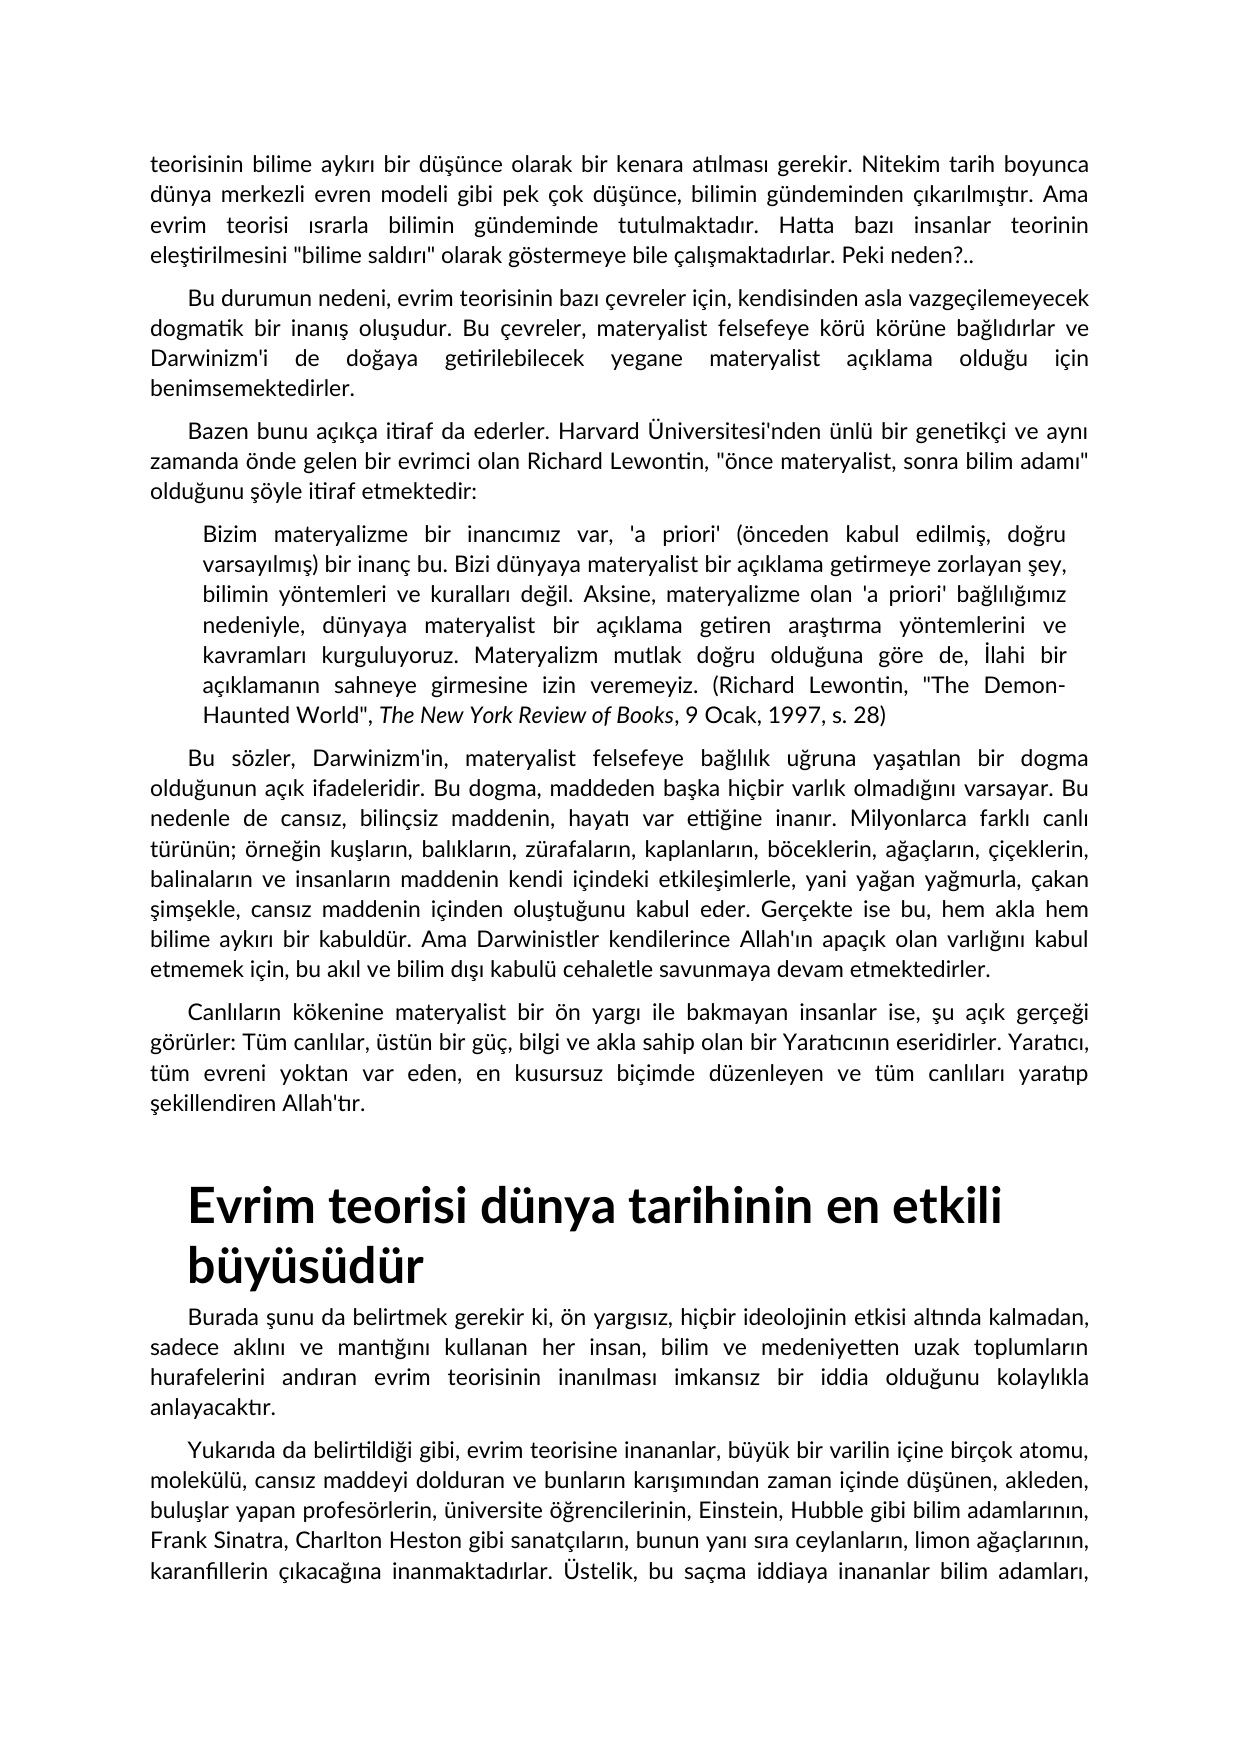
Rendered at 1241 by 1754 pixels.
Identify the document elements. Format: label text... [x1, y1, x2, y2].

text Bazen bunu açıkça itiraf da ederler. Harvard Üniversitesi'nden ünlü bir genetikçi ve aynı zamanda önde gelen bir evrimci olan Richard Lewontin, "önce materyalist, sonra bilim adamı" olduğunu şöyle itiraf etmektedir: [150, 417, 1090, 504]
text Yukarıda da belirtildiği gibi, evrim teorisine inananlar, büyük bir varilin içine birçok atomu, molekülü, cansız maddeyi dolduran ve bunların karışımından zaman içinde düşünen, akleden, buluşlar yapan profesörlerin, üniversite öğrencilerinin, Einstein, Hubble gibi bilim adamlarının, Frank Sinatra, Charlton Heston gibi sanatçıların, bunun yanı sıra ceylanların, limon ağaçlarının, karanfillerin çıkacağına inanmaktadırlar. Üstelik, bu saçma iddiaya inananlar bilim adamları, [150, 1436, 1090, 1584]
text Bizim materyalizme bir inancımız var, 'a priori' (önceden kabul edilmiş, doğru varsayılmış) bir inanç bu. Bizi dünyaya materyalist bir açıklama getirmeye zorlayan şey, bilimin yöntemleri ve kuralları değil. Aksine, materyalizme olan 'a priori' bağlılığımız nedeniyle, dünyaya materyalist bir açıklama getiren araştırma yöntemlerini ve kavramları kurguluyoruz. Materyalizm mutlak doğru olduğuna göre de, İlahi bir açıklamanın sahneye girmesine izin veremeyiz. (Richard Lewontin, "The Demon-Haunted World", The New York Review of Books, 9 Ocak, 1997, s. 28) [202, 520, 1068, 728]
text teorisinin bilime aykırı bir düşünce olarak bir kenara atılması gerekir. Nitekim tarih boyunca dünya merkezli evren modeli gibi pek çok düşünce, bilimin gündeminden çıkarılmıştır. Ama evrim teorisi ısrarla bilimin gündeminde tutulmaktadır. Hatta bazı insanlar teorinin eleştirilmesini "bilime saldırı" olarak göstermeye bile çalışmaktadırlar. Peki neden?.. [150, 150, 1090, 268]
text Bu durumun nedeni, evrim teorisinin bazı çevreler için, kendisinden asla vazgeçilemeyecek dogmatik bir inanış oluşudur. Bu çevreler, materyalist felsefeye körü körüne bağlıdırlar ve Darwinizm'i de doğaya getirilebilecek yegane materyalist açıklama olduğu için benimsemektedirler. [150, 283, 1090, 401]
subtitle Evrim teorisi dünya tarihinin en etkili büyüsüdür [187, 1174, 1090, 1294]
text Canlıların kökenine materyalist bir ön yargı ile bakmayan insanlar ise, şu açık gerçeği görürler: Tüm canlılar, üstün bir güç, bilgi ve akla sahip olan bir Yaratıcının eseridirler. Yaratıcı, tüm evreni yoktan var eden, en kusursuz biçimde düzenleyen ve tüm canlıları yaratıp şekillendiren Allah'tır. [150, 998, 1090, 1116]
text Burada şunu da belirtmek gerekir ki, ön yargısız, hiçbir ideolojinin etkisi altında kalmadan, sadece aklını ve mantığını kullanan her insan, bilim ve medeniyetten uzak toplumların hurafelerini andıran evrim teorisinin inanılması imkansız bir iddia olduğunu kolaylıkla anlayacaktır. [150, 1302, 1090, 1420]
text Bu sözler, Darwinizm'in, materyalist felsefeye bağlılık uğruna yaşatılan bir dogma olduğunun açık ifadeleridir. Bu dogma, maddeden başka hiçbir varlık olmadığını varsayar. Bu nedenle de cansız, bilinçsiz maddenin, hayatı var ettiğine inanır. Milyonlarca farklı canlı türünün; örneğin kuşların, balıkların, zürafaların, kaplanların, böceklerin, ağaçların, çiçeklerin, balinaların ve insanların maddenin kendi içindeki etkileşimlerle, yani yağan yağmurla, çakan şimşekle, cansız maddenin içinden oluştuğunu kabul eder. Gerçekte ise bu, hem akla hem bilime aykırı bir kabuldür. Ama Darwinistler kendilerince Allah'ın apaçık olan varlığını kabul etmemek için, bu akıl ve bilim dışı kabulü cehaletle savunmaya devam etmektedirler. [150, 744, 1090, 983]
